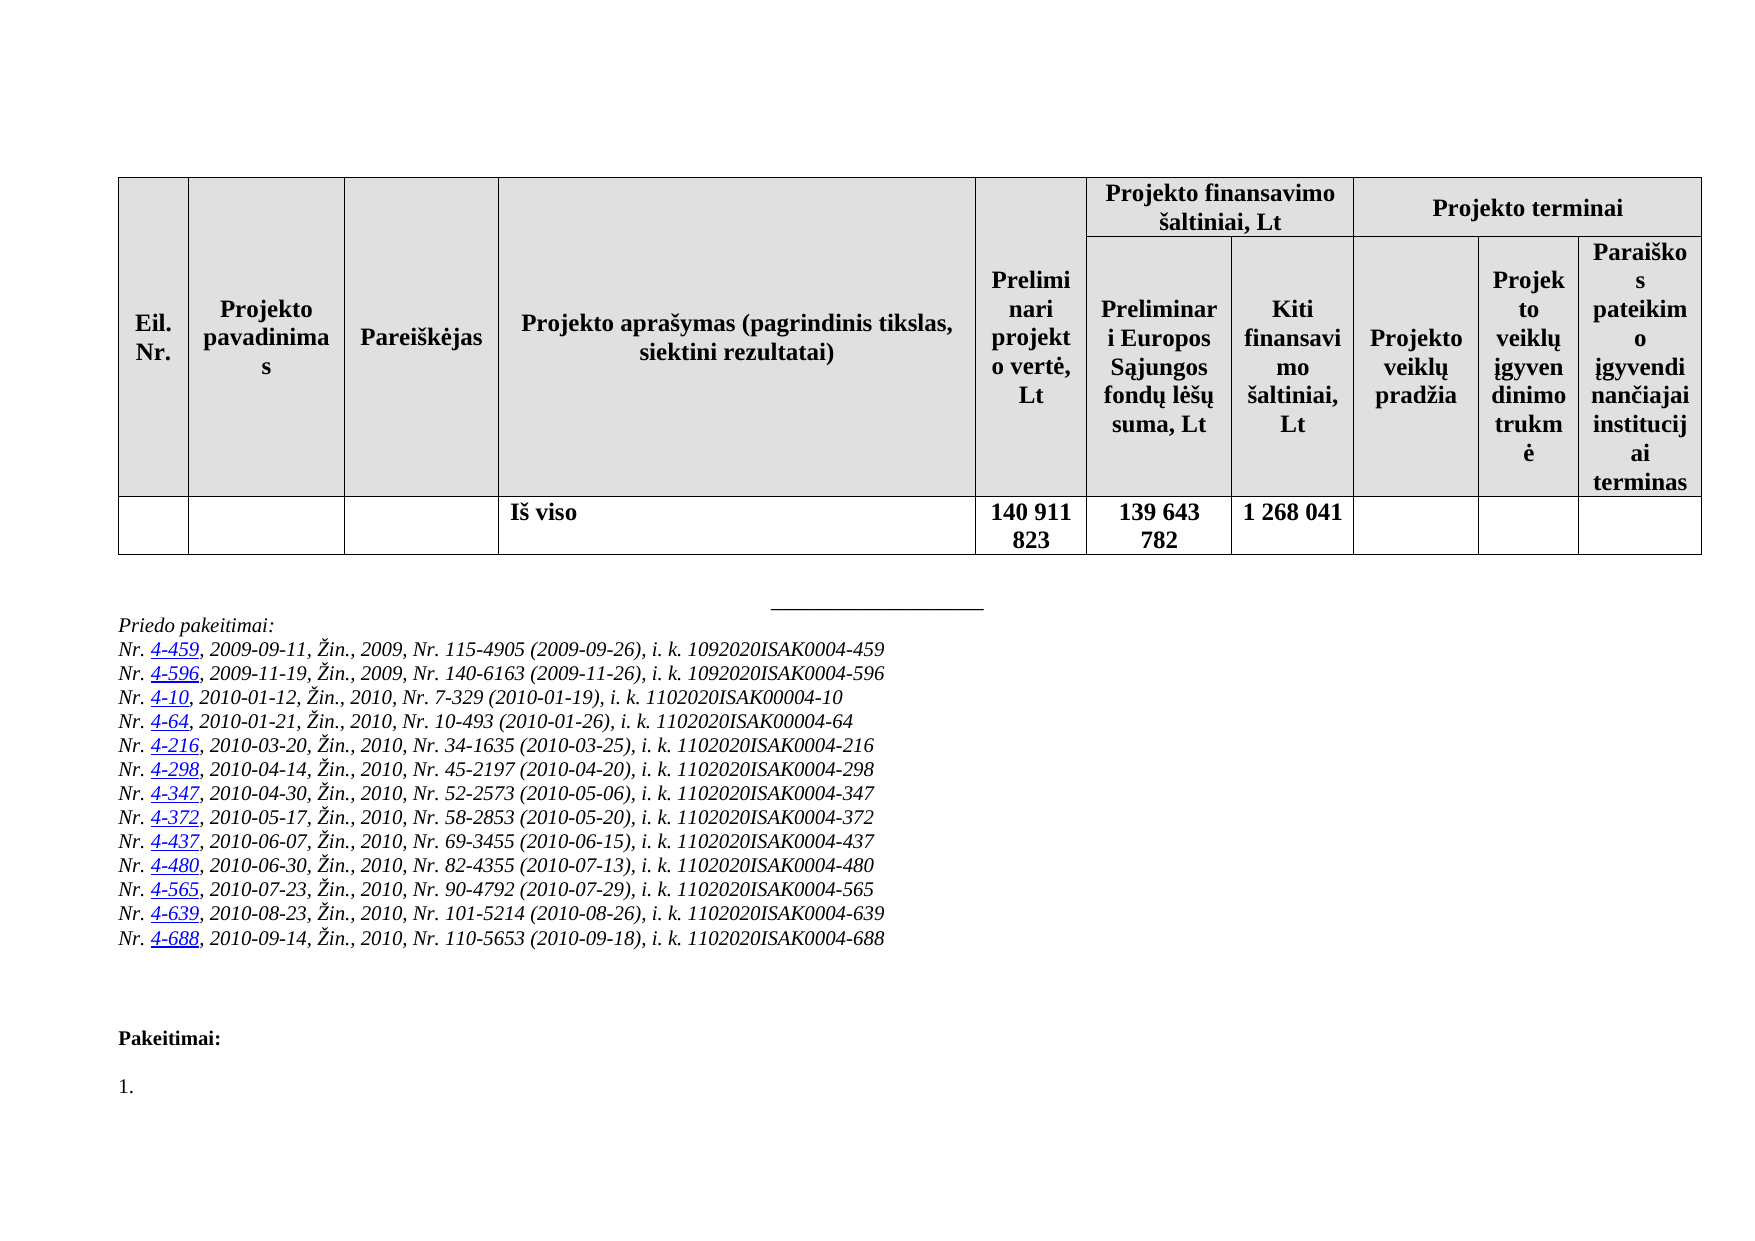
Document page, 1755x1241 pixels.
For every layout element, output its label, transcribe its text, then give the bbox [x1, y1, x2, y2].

table_header Pareiškėjas [345, 178, 498, 496]
table_header Projekto finansavimo šaltiniai, Lt [1087, 178, 1353, 236]
text Nr. 4-596, 2009-11-19, Žin., 2009, Nr. 140-6163 (2009-11-26), i. k. 1092020ISAK0004-596 [118, 661, 1636, 685]
table_cell [345, 497, 498, 554]
text Nr. 4-372, 2010-05-17, Žin., 2010, Nr. 58-2853 (2010-05-20), i. k. 1102020ISAK0004-372 [118, 805, 1636, 829]
text 1. [118, 1074, 1636, 1098]
text Nr. 4-10, 2010-01-12, Žin., 2010, Nr. 7-329 (2010-01-19), i. k. 1102020ISAK00004-10 [118, 685, 1636, 709]
text Nr. 4-480, 2010-06-30, Žin., 2010, Nr. 82-4355 (2010-07-13), i. k. 1102020ISAK0004-480 [118, 853, 1636, 877]
text Nr. 4-216, 2010-03-20, Žin., 2010, Nr. 34-1635 (2010-03-25), i. k. 1102020ISAK0004-216 [118, 733, 1636, 757]
table_cell [189, 497, 344, 554]
table_header Projekto aprašymas (pagrindinis tikslas, siektini rezultatai) [499, 178, 975, 496]
table_header Projekto pavadinimas [189, 178, 344, 496]
text Nr. 4-64, 2010-01-21, Žin., 2010, Nr. 10-493 (2010-01-26), i. k. 1102020ISAK00004-64 [118, 709, 1636, 733]
text Nr. 4-298, 2010-04-14, Žin., 2010, Nr. 45-2197 (2010-04-20), i. k. 1102020ISAK0004-298 [118, 757, 1636, 781]
table_cell Kiti finansavimo šaltiniai, Lt [1232, 237, 1353, 496]
text Pakeitimai: [118, 1026, 1636, 1050]
table_header Projekto terminai [1354, 178, 1701, 236]
table_header Preliminari projekto vertė, Lt [976, 178, 1086, 496]
table_cell Iš viso [499, 497, 975, 554]
text Nr. 4-347, 2010-04-30, Žin., 2010, Nr. 52-2573 (2010-05-06), i. k. 1102020ISAK0004-347 [118, 781, 1636, 805]
table_cell [1354, 497, 1478, 554]
table_cell [119, 497, 188, 554]
text Nr. 4-688, 2010-09-14, Žin., 2010, Nr. 110-5653 (2010-09-18), i. k. 1102020ISAK0004-688 [118, 925, 1636, 949]
table_cell Projekto veiklų pradžia [1354, 237, 1478, 496]
text _________________ [118, 584, 1636, 613]
table_cell [1579, 497, 1701, 554]
table_cell Projekto veiklų įgyvendinimo trukmė [1479, 237, 1578, 496]
table_header Eil. Nr. [119, 178, 188, 496]
table_cell 1 268 041 [1232, 497, 1353, 554]
table_cell [1479, 497, 1578, 554]
text Priedo pakeitimai: [118, 613, 1636, 637]
text Nr. 4-459, 2009-09-11, Žin., 2009, Nr. 115-4905 (2009-09-26), i. k. 1092020ISAK0004-459 [118, 637, 1636, 661]
text Nr. 4-565, 2010-07-23, Žin., 2010, Nr. 90-4792 (2010-07-29), i. k. 1102020ISAK0004-565 [118, 877, 1636, 901]
table_cell 140 911 823 [976, 497, 1086, 554]
table_cell Paraiškos pateikimo įgyvendinančiajai institucijai terminas [1579, 237, 1701, 496]
text Nr. 4-639, 2010-08-23, Žin., 2010, Nr. 101-5214 (2010-08-26), i. k. 1102020ISAK0004-639 [118, 901, 1636, 925]
table_cell 139 643 782 [1087, 497, 1231, 554]
text Nr. 4-437, 2010-06-07, Žin., 2010, Nr. 69-3455 (2010-06-15), i. k. 1102020ISAK0004-437 [118, 829, 1636, 853]
table_cell Preliminari Europos Sąjungos fondų lėšų suma, Lt [1087, 237, 1231, 496]
